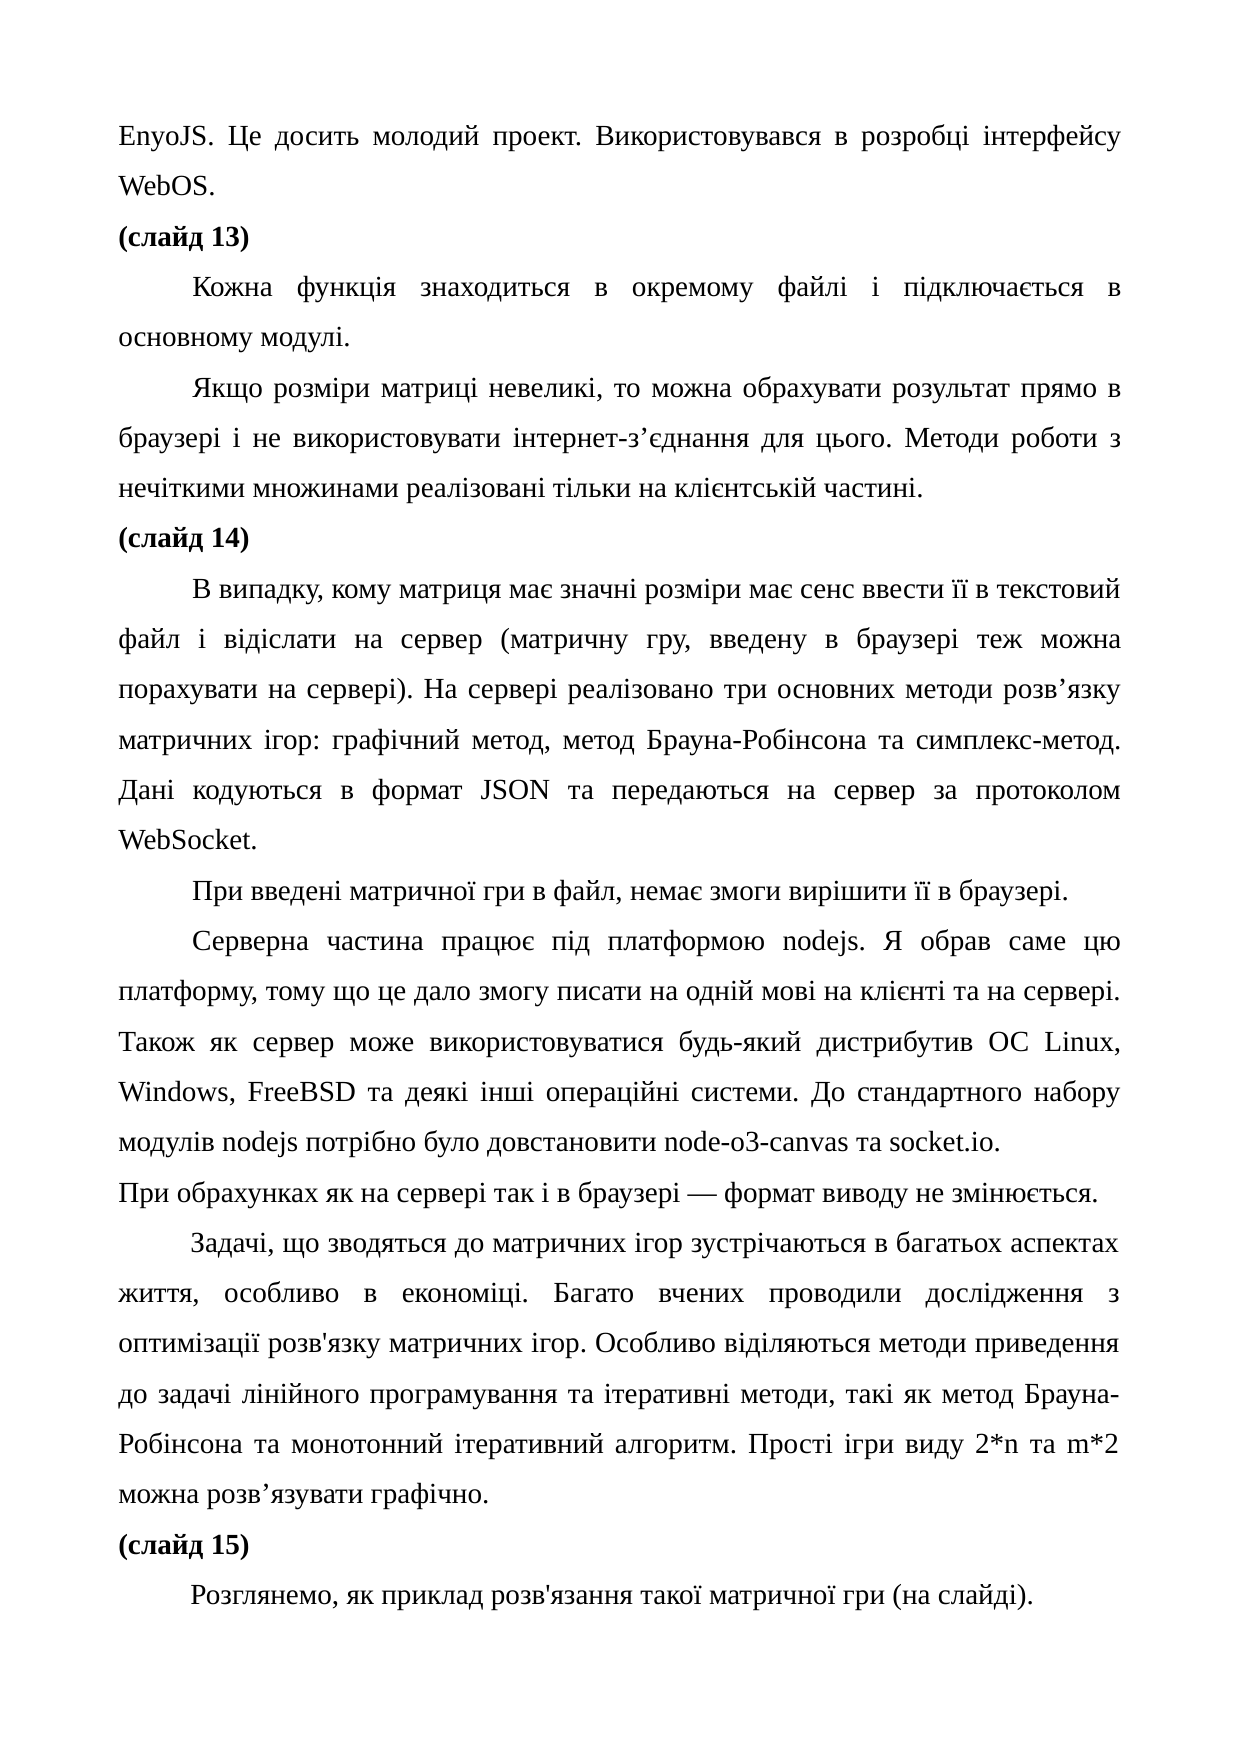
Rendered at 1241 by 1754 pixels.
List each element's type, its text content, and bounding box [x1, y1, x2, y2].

list (слайд 15) [118, 1527, 1122, 1560]
list (слайд 13) [118, 219, 1122, 252]
text Якщо розміри матриці невеликі, то можна обрахувати розультат прямо в браузері і не використовувати інтернет-з’єднання для цього. Методи роботи з нечіткими множинами реалізовані тільки на клієнтській частині. [118, 370, 1122, 504]
text EnyoJS. Це досить молодий проект. Використовувався в розробці інтерфейсу WebOS. [118, 118, 1122, 202]
text При обрахунках як на сервері так і в браузері — формат виводу не змінюється. [118, 1175, 1122, 1208]
text Кожна функція знаходиться в окремому файлі і підключається в основному модулі. [118, 269, 1122, 353]
text При введені матричної гри в файл, немає змоги вирішити її в браузері. [118, 873, 1122, 906]
text Серверна частина працює під платформою nodejs. Я обрав саме цю платформу, тому що це дало змогу писати на одній мові на клієнті та на сервері. Також як сервер може використовуватися будь-який дистрибутив ОС Linux, Windows, FreeBSD та деякі інші операційні системи. До стандартного набору модулів nodejs потрібно було довстановити node-o3-canvas та socket.io. [118, 923, 1122, 1158]
text В випадку, кому матриця має значні розміри має сенс ввести її в текстовий файл і відіслати на сервер (матричну гру, введену в браузері теж можна порахувати на сервері). На сервері реалізовано три основних методи розв’язку матричних ігор: графічний метод, метод Брауна-Робінсона та симплекс-метод. Дані кодуються в формат JSON та передаються на сервер за протоколом WebSocket. [118, 571, 1122, 856]
text Розглянемо, як приклад розв'язання такої матричної гри (на слайді). [118, 1577, 1121, 1611]
text Задачі, що зводяться до матричних ігор зустрічаються в багатьох аспектах життя, особливо в економіці. Багато вчених проводили дослідження з оптимізації розв'язку матричних ігор. Особливо віділяються методи приведення до задачі лінійного програмування та ітеративні методи, такі як метод Брауна-Робінсона та монотонний ітеративний алгоритм. Прості ігри виду 2*n та m*2 можна розв’язувати графічно. [118, 1225, 1121, 1510]
list (слайд 14) [118, 521, 1122, 554]
